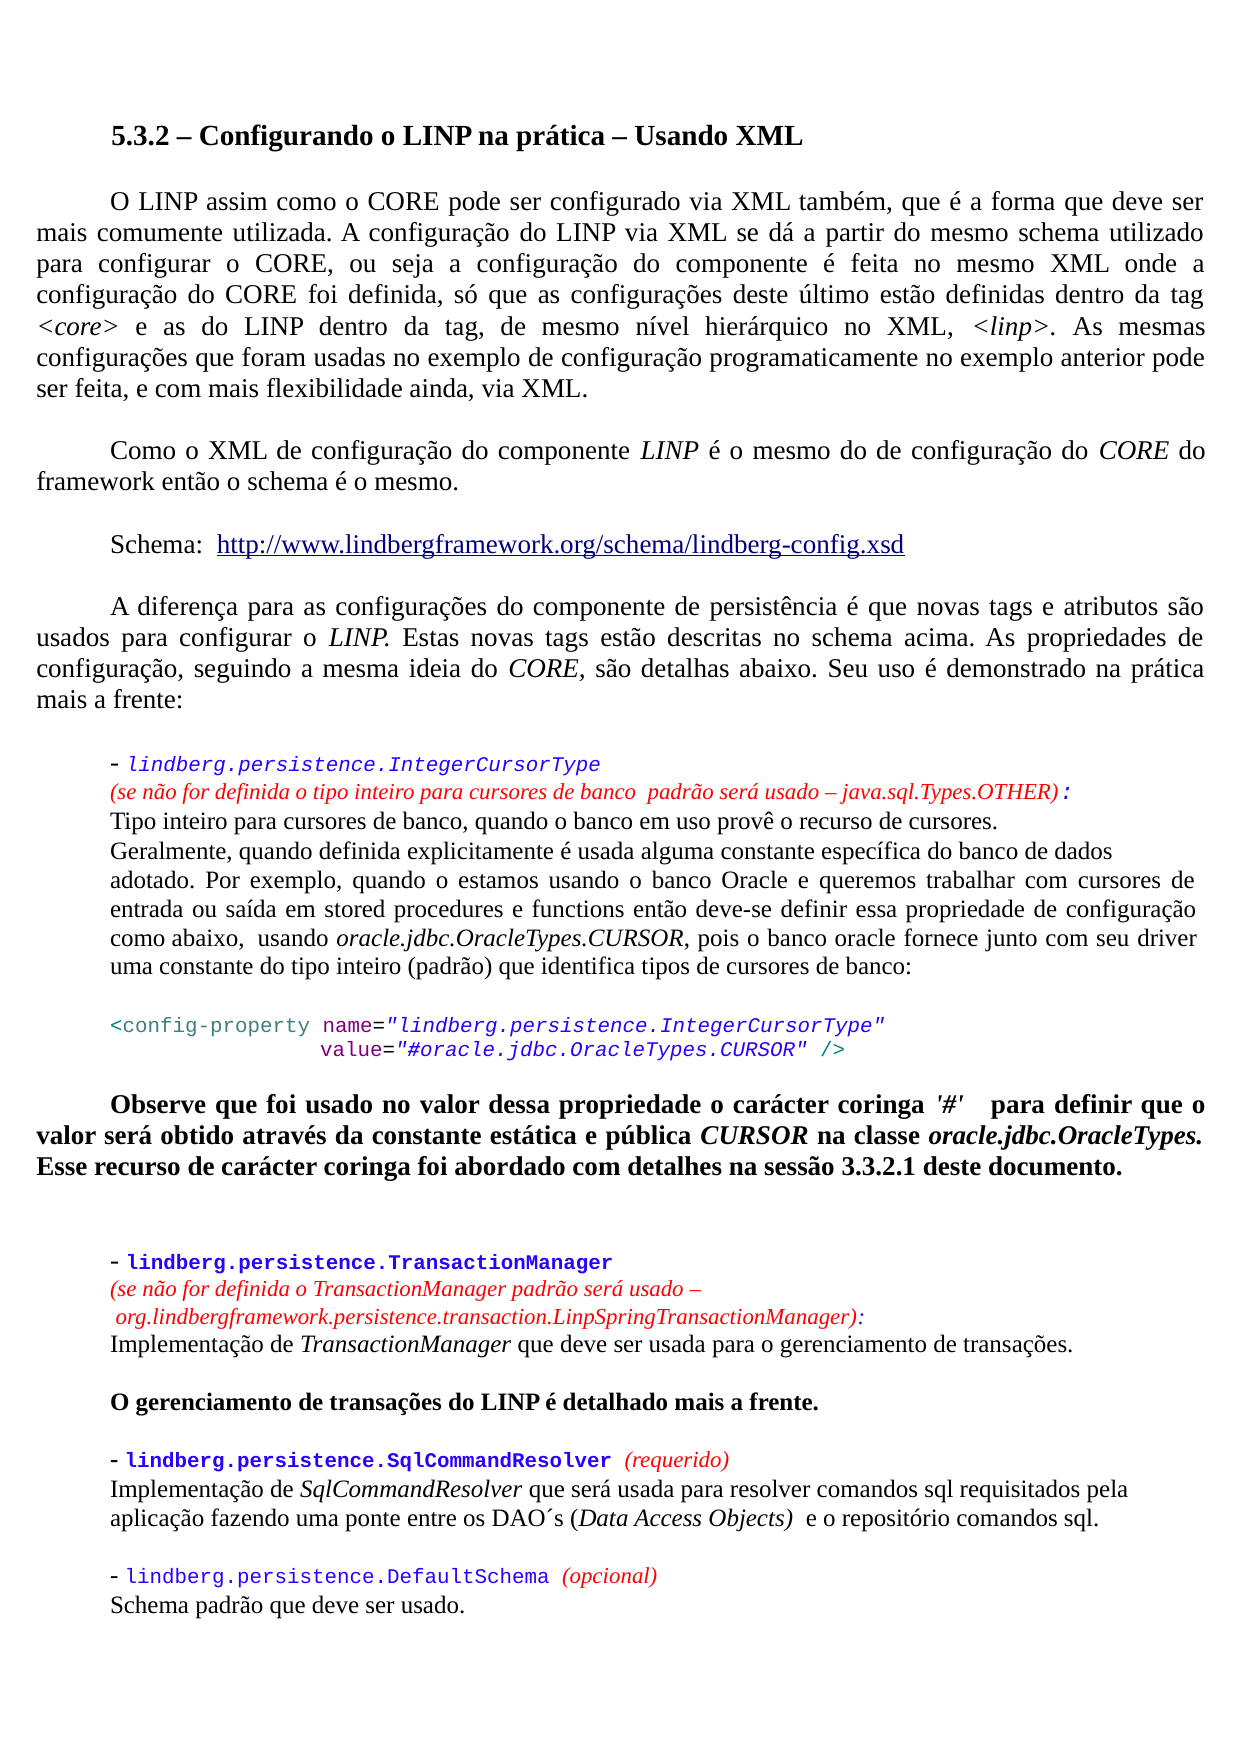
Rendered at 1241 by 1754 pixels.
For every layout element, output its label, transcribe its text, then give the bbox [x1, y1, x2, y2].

text org.lindbergframework.persistence.transaction.LinpSpringTransactionManager): [36, 1303, 1206, 1329]
text Implementação de TransactionManager que deve ser usada para o gerenciamento de transações. [36, 1329, 1206, 1358]
text Implementação de SqlCommandResolver que será usada para resolver comandos sql requisitados pela aplicação fazendo uma ponte entre os DAO´s (Data Access Objects) e o repositório comandos sql. [36, 1474, 1206, 1531]
text - lindberg.persistence.IntegerCursorType [36, 746, 1206, 778]
text O LINP assim como o CORE pode ser configurado via XML também, que é a forma que deve ser mais comumente utilizada. A configuração do LINP via XML se dá a partir do mesmo schema utilizado para configurar o CORE, ou seja a configuração do componente é feita no mesmo XML onde a configuração do CORE foi definida, só que as configurações deste último estão definidas dentro da tag <core> e as do LINP dentro da tag, de mesmo nível hierárquico no XML, <linp>. As mesmas configurações que foram usadas no exemplo de configuração programaticamente no exemplo anterior pode ser feita, e com mais flexibilidade ainda, via XML. [36, 185, 1206, 403]
text - lindberg.persistence.TransactionManager [36, 1244, 1206, 1275]
text <config-property name="lindberg.persistence.IntegerCursorType" [36, 1009, 1206, 1038]
text Schema padrão que deve ser usado. [36, 1590, 1206, 1619]
text A diferença para as configurações do componente de persistência é que novas tags e atributos são usados para configurar o LINP. Estas novas tags estão descritas no schema acima. As propriedades de configuração, seguindo a mesma ideia do CORE, são detalhas abaixo. Seu uso é demonstrado na prática mais a frente: [36, 590, 1206, 715]
text Schema: http://www.lindbergframework.org/schema/lindberg-config.xsd [36, 528, 1206, 559]
text Observe que foi usado no valor dessa propriedade o carácter coringa '#' para definir que o valor será obtido através da constante estática e pública CURSOR na classe oracle.jdbc.OracleTypes. Esse recurso de carácter coringa foi abordado com detalhes na sessão 3.3.2.1 deste documento. [36, 1088, 1206, 1182]
text - lindberg.persistence.DefaultSchema (opcional) [36, 1560, 1206, 1590]
text value="#oracle.jdbc.OracleTypes.CURSOR" /> [36, 1038, 1206, 1062]
text 5.3.2 – Configurando o LINP na prática – Usando XML [111, 118, 1206, 152]
text (se não for definida o tipo inteiro para cursores de banco padrão será usado – java.sql.Types.OTHER): [36, 778, 1206, 806]
text Geralmente, quando definida explicitamente é usada alguma constante específica do banco de dados adotado. Por exemplo, quando o estamos usando o banco Oracle e queremos trabalhar com cursores de entrada ou saída em stored procedures e functions então deve-se definir essa propriedade de configuração como abaixo, usando oracle.jdbc.OracleTypes.CURSOR, pois o banco oracle fornece junto com seu driver uma constante do tipo inteiro (padrão) que identifica tipos de cursores de banco: [36, 836, 1206, 980]
text Tipo inteiro para cursores de banco, quando o banco em uso provê o recurso de cursores. [36, 806, 1206, 836]
text O gerenciamento de transações do LINP é detalhado mais a frente. [36, 1387, 1206, 1416]
text (se não for definida o TransactionManager padrão será usado – [36, 1275, 1206, 1303]
text - lindberg.persistence.SqlCommandResolver (requerido) [36, 1444, 1206, 1474]
text Como o XML de configuração do componente LINP é o mesmo do de configuração do CORE do framework então o schema é o mesmo. [36, 434, 1206, 497]
